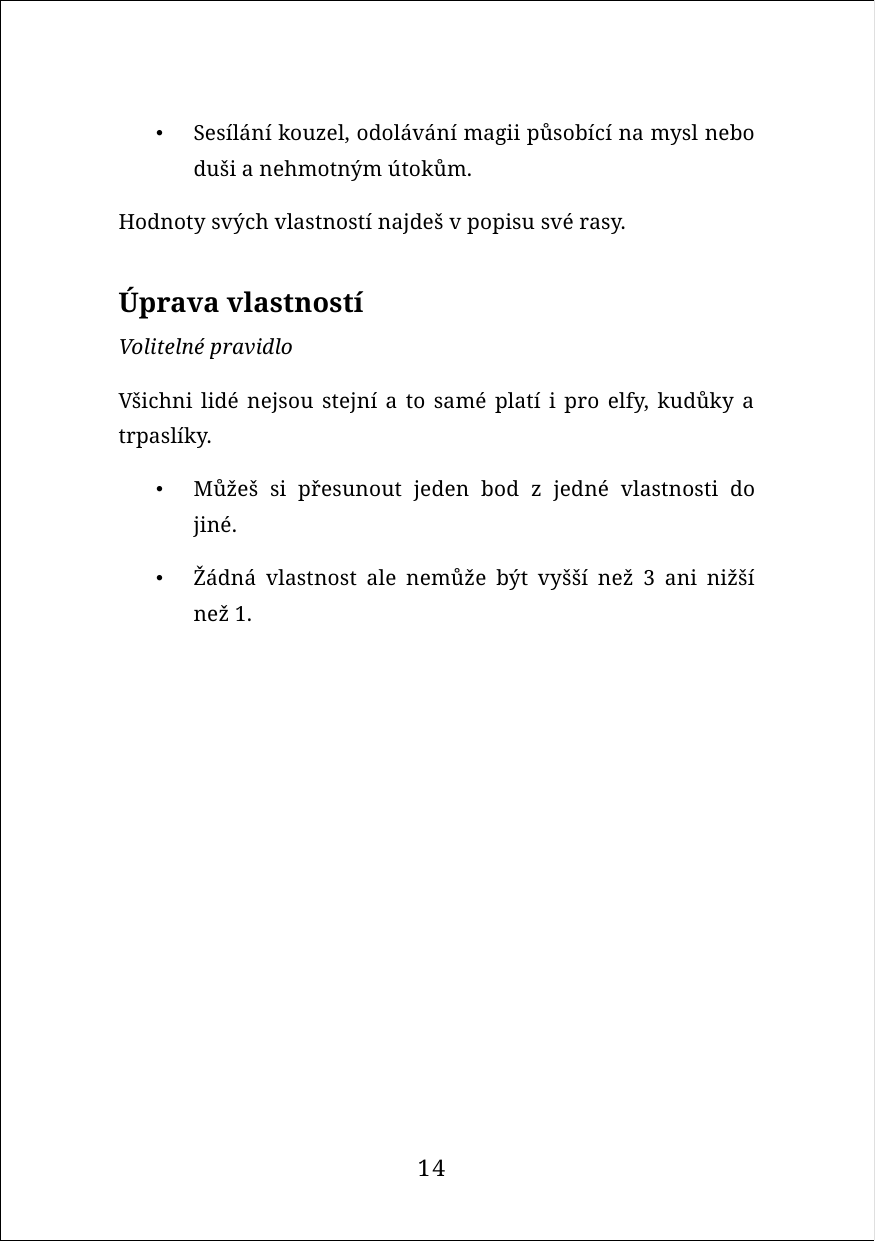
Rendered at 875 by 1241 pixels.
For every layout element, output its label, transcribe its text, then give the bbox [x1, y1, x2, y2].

list Žádná vlastnost ale nemůže být vyšší než 3 ani nižší než 1. [156, 563, 756, 627]
text Hodnoty svých vlastností najdeš v popisu své rasy. [118, 207, 756, 235]
text Všichni lidé nejsou stejní a to samé platí i pro elfy, kudůky a trpaslíky. [118, 386, 756, 450]
text Volitelné pravidlo [118, 332, 756, 361]
subtitle Úprava vlastností [118, 284, 756, 321]
list Sesílání kouzel, odolávání magii působící na mysl nebo duši a nehmotným útokům. [156, 118, 756, 182]
list Můžeš si přesunout jeden bod z jedné vlastnosti do jiné. [156, 474, 756, 538]
